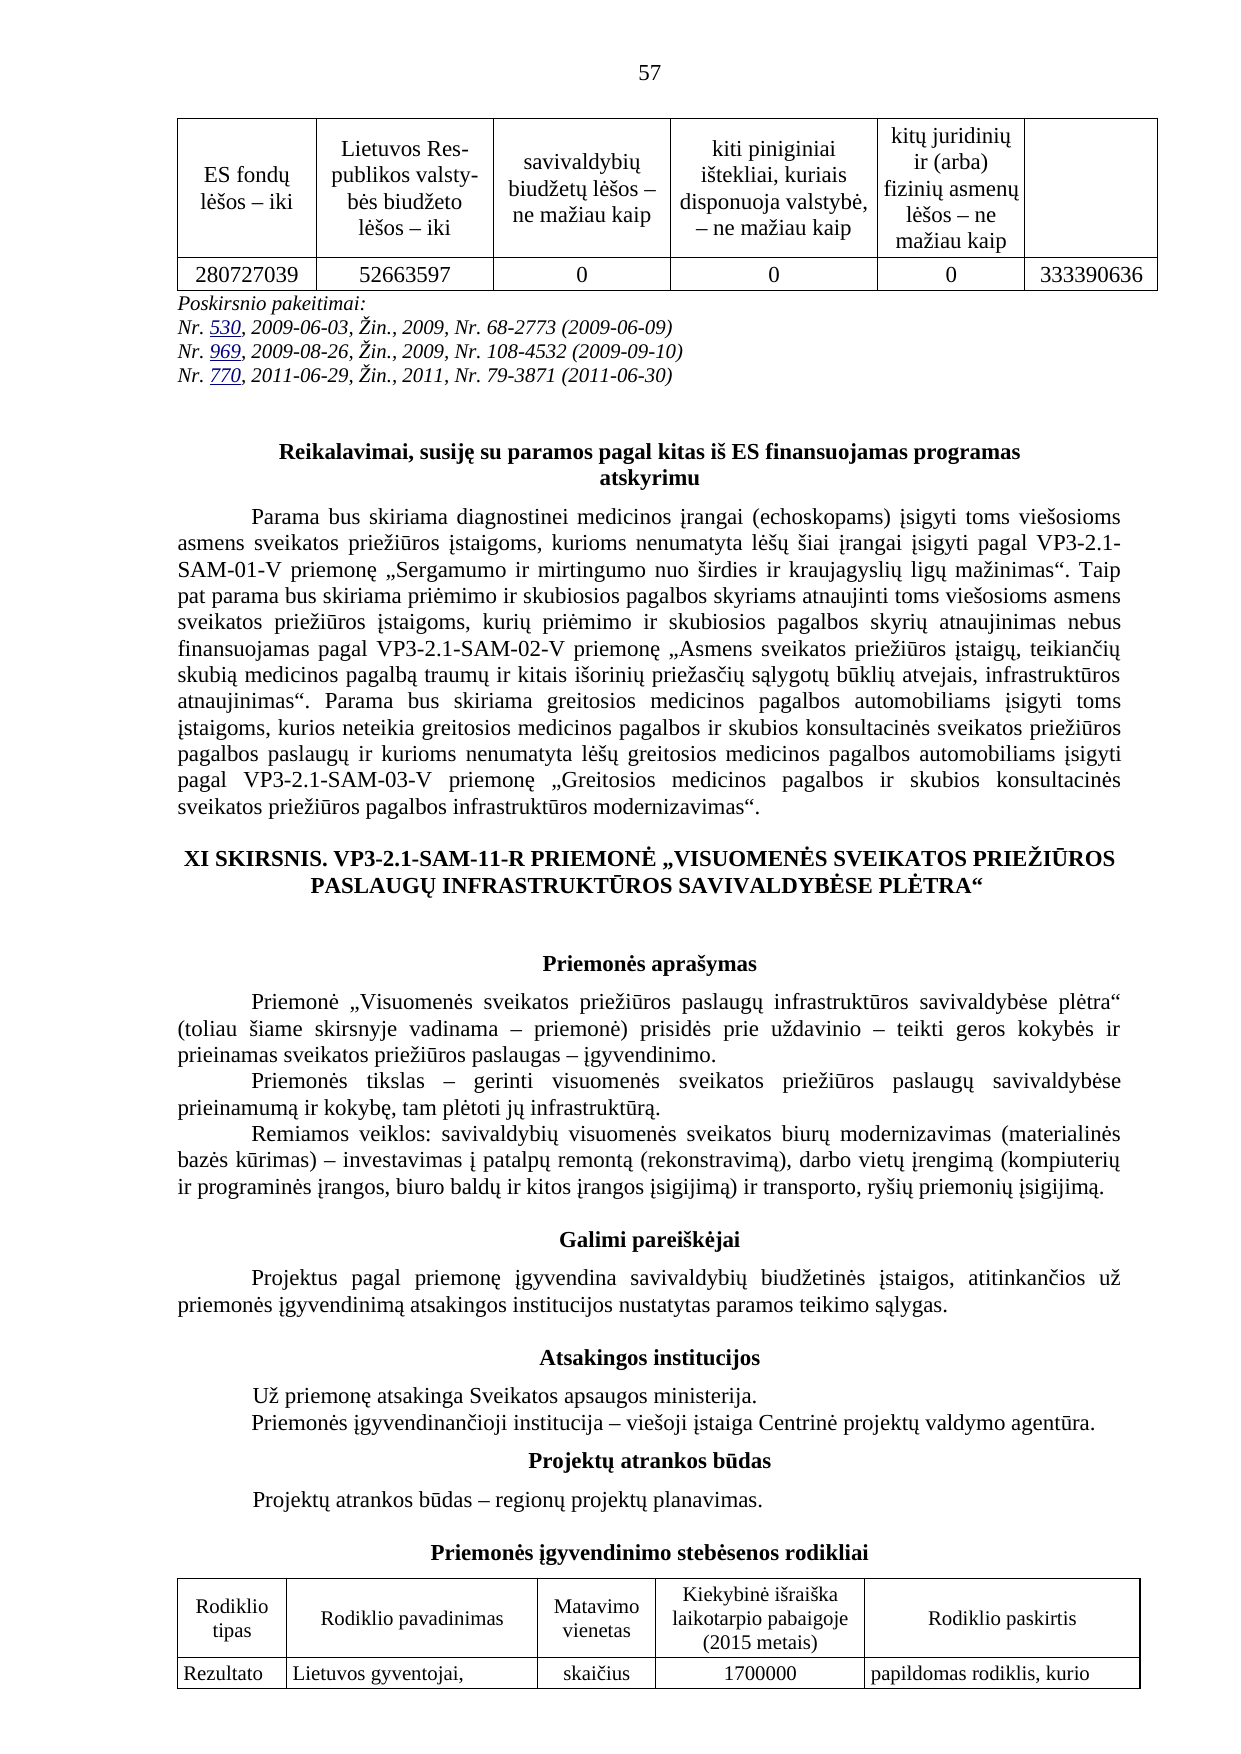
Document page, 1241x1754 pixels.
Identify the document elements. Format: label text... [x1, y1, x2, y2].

text Projektus pagal priemonę įgyvendina savivaldybių biudžetinės įstaigos, atitinkančios už priemonės įgyvendinimą atsakingos institucijos nustatytas paramos teikimo sąlygas. [177, 1264, 1122, 1317]
text Priemonės įgyvendinimo stebėsenos rodikliai [177, 1539, 1122, 1566]
table_header Matavimo vienetas [538, 1579, 655, 1657]
text Priemonės tikslas – gerinti visuomenės sveikatos priežiūros paslaugų savivaldybėse prieinamumą ir kokybę, tam plėtoti jų infrastruktūrą. [177, 1067, 1122, 1120]
text Nr. 770, 2011-06-29, Žin., 2011, Nr. 79-3871 (2011-06-30) [177, 363, 1122, 387]
text Atsakingos institucijos [177, 1343, 1122, 1370]
table_cell 52663597 [317, 258, 493, 290]
text Galimi pareiškėjai [177, 1226, 1122, 1252]
text Nr. 530, 2009-06-03, Žin., 2009, Nr. 68-2773 (2009-06-09) [177, 315, 1122, 339]
text Reikalavimai, susiję su paramos pagal kitas iš ES finansuojamas programas atskyrimu [177, 438, 1122, 490]
text Remiamos veiklos: savivaldybių visuomenės sveikatos biurų modernizavimas (materialinės bazės kūrimas) – investavimas į patalpų remontą (rekonstravimą), darbo vietų įrengimą (kompiuterių ir programinės įrangos, biuro baldų ir kitos įrangos įsigijimą) ir transporto, ryšių priemonių įsigijimą. [177, 1120, 1122, 1199]
text Priemonė „Visuomenės sveikatos priežiūros paslaugų infrastruktūros savivaldybėse plėtra“ (toliau šiame skirsnyje vadinama – priemonė) prisidės prie uždavinio – teikti geros kokybės ir prieinamas sveikatos priežiūros paslaugas – įgyvendinimo. [177, 988, 1122, 1067]
text Priemonės aprašymas [177, 949, 1122, 976]
table_header [1025, 119, 1157, 257]
text Už priemonę atsakinga Sveikatos apsaugos ministerija. [177, 1382, 1122, 1409]
text Parama bus skiriama diagnostinei medicinos įrangai (echoskopams) įsigyti toms viešosioms asmens sveikatos priežiūros įstaigoms, kurioms nenumatyta lėšų šiai įrangai įsigyti pagal VP3-2.1-SAM-01-V priemonę „Sergamumo ir mirtingumo nuo širdies ir kraujagyslių ligų mažinimas“. Taip pat parama bus skiriama priėmimo ir skubiosios pagalbos skyriams atnaujinti toms viešosioms asmens sveikatos priežiūros įstaigoms, kurių priėmimo ir skubiosios pagalbos skyrių atnaujinimas nebus finansuojamas pagal VP3-2.1-SAM-02-V priemonę „Asmens sveikatos priežiūros įstaigų, teikiančių skubią medicinos pagalbą traumų ir kitais išorinių priežasčių sąlygotų būklių atvejais, infrastruktūros atnaujinimas“. Parama bus skiriama greitosios medicinos pagalbos automobiliams įsigyti toms įstaigoms, kurios neteikia greitosios medicinos pagalbos ir skubios konsultacinės sveikatos priežiūros pagalbos paslaugų ir kurioms nenumatyta lėšų greitosios medicinos pagalbos automobiliams įsigyti pagal VP3-2.1-SAM-03-V priemonę „Greitosios medicinos pagalbos ir skubios konsultacinės sveikatos priežiūros pagalbos infrastruktūros modernizavimas“. [177, 503, 1122, 819]
table_header Kiekybinė išraiška laikotarpio pabaigoje (2015 metais) [656, 1579, 864, 1657]
table_cell Lietuvos Res­publikos valsty­bės biudžeto lėšos – iki [317, 119, 493, 257]
table_cell kitų juridinių ir (arba) fizinių asmenų lėšos – ne mažiau kaip [878, 119, 1024, 257]
text Poskirsnio pakeitimai: [177, 291, 1122, 315]
table_header Rodiklio tipas [178, 1579, 286, 1657]
table_cell 0 [494, 258, 670, 290]
table_cell 333390636 [1025, 258, 1157, 290]
text Nr. 969, 2009-08-26, Žin., 2009, Nr. 108-4532 (2009-09-10) [177, 339, 1122, 363]
table_cell skaičius [538, 1658, 655, 1688]
table_cell 0 [671, 258, 877, 290]
table_cell 1700000 [656, 1658, 864, 1688]
table_cell papildomas rodiklis, kurio [865, 1658, 1139, 1688]
table_cell kiti piniginiai ištekliai, kuriais disponuoja valstybė, – ne mažiau kaip [671, 119, 877, 257]
table_cell ES fondų lėšos – iki [178, 119, 316, 257]
text Priemonės įgyvendinančioji institucija – viešoji įstaiga Centrinė projektų valdymo agentūra. [177, 1409, 1122, 1435]
table_header Rodiklio pavadinimas [287, 1579, 537, 1657]
table_header Rodiklio paskirtis [865, 1579, 1139, 1657]
text XI SKIRSNIS. VP3-2.1-SAM-11-R PRIEMONĖ „VISUOMENĖS SVEIKATOS PRIEŽIŪROS PASLAUGŲ INFRASTRUKTŪROS SAVIVALDYBĖSE PLĖTRA“ [177, 846, 1122, 898]
table_cell 0 [878, 258, 1024, 290]
text Projektų atrankos būdas [177, 1448, 1122, 1474]
text Projektų atrankos būdas – regionų projektų planavimas. [177, 1486, 1122, 1513]
table_cell Rezultato [178, 1658, 286, 1688]
table_cell 280727039 [178, 258, 316, 290]
table_cell Lietuvos gyventojai, [287, 1658, 537, 1688]
table_cell savivaldybių biudžetų lėšos – ne mažiau kaip [494, 119, 670, 257]
